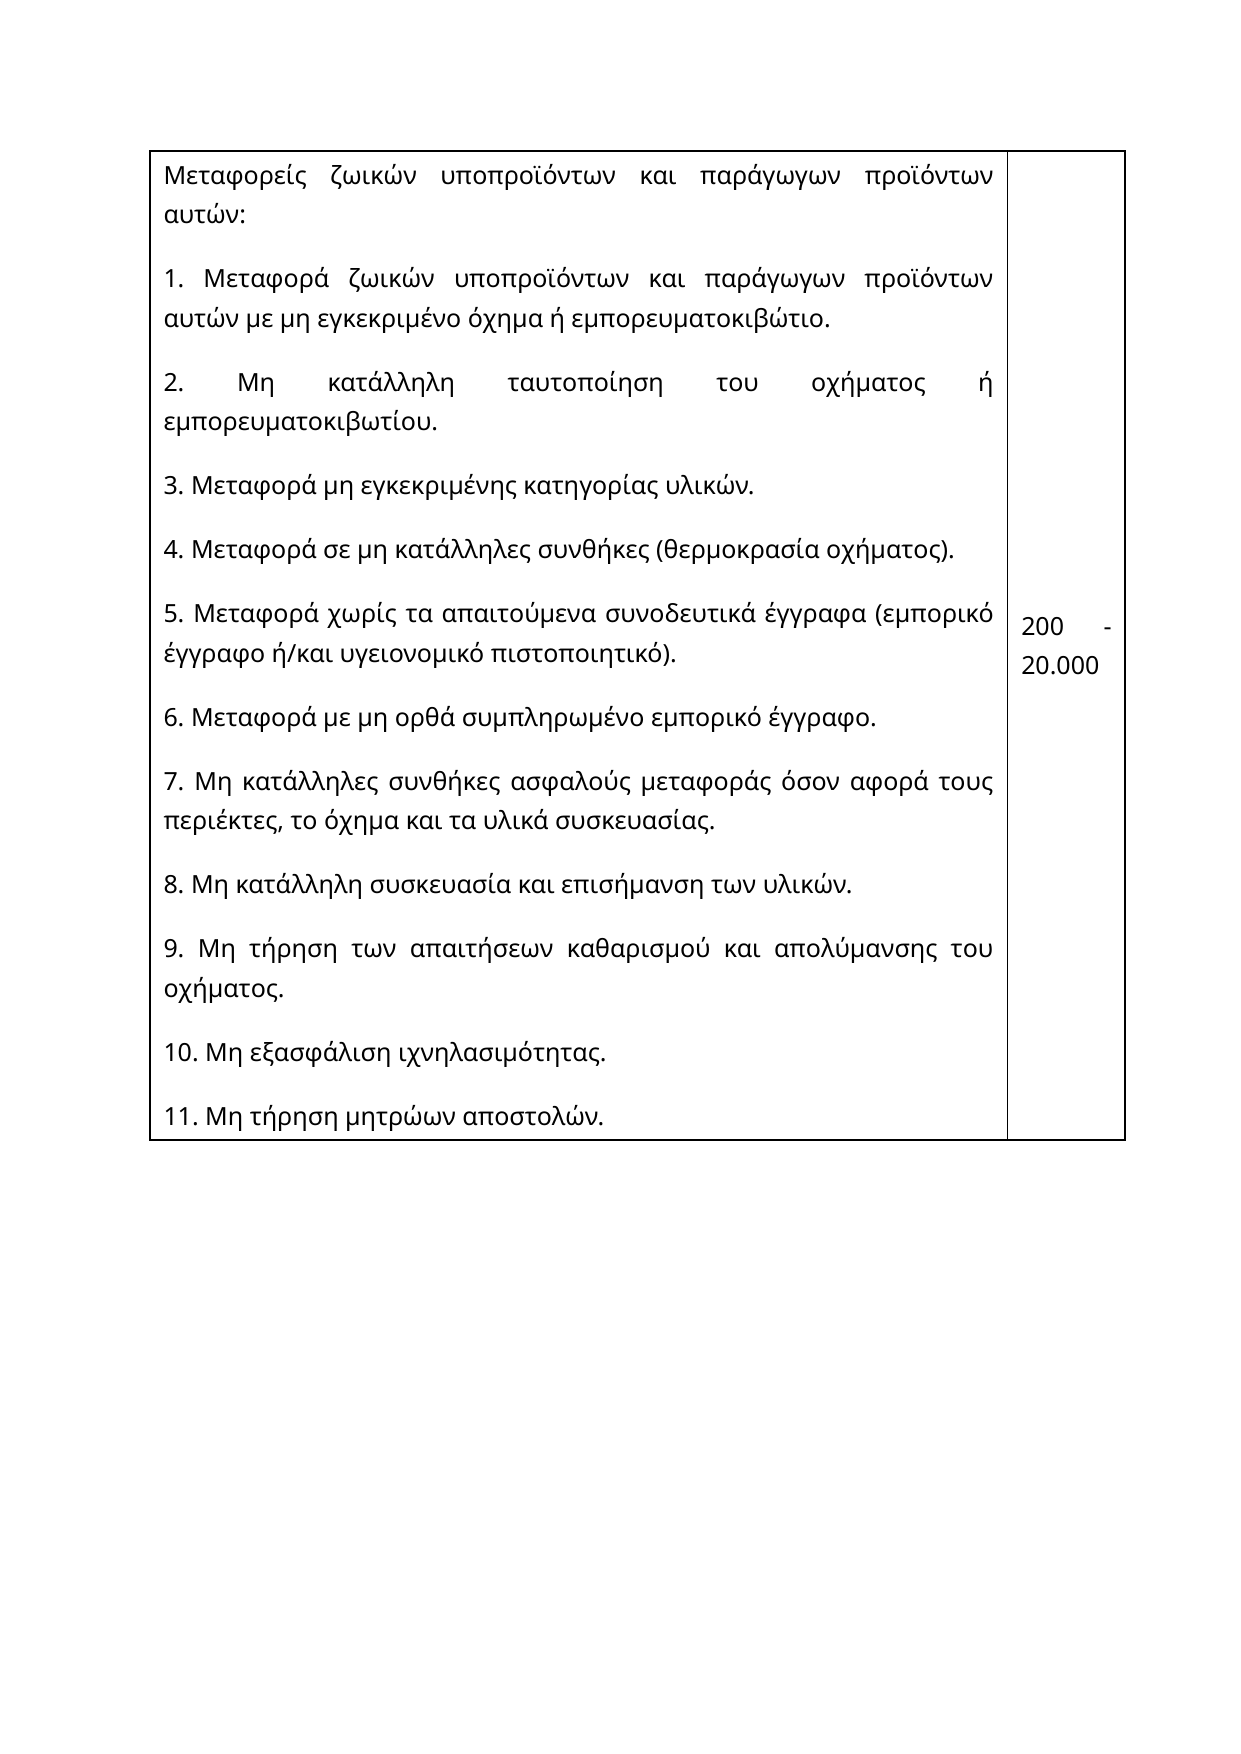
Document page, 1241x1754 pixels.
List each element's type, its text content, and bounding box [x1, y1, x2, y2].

table_cell 200 - 20.000 [1008, 152, 1124, 1139]
table_cell Μεταφορείς ζωικών υποπροϊόντων και παράγωγων προϊόντων αυτών: 1. Μεταφορά ζωικών υποπροϊόντων και παράγωγων προϊόντων αυτών με μη εγκεκριμένο όχημα ή εμπορευματοκιβώτιο. 2. Μη κατάλληλη ταυτοποίηση του οχήματος ή εμπορευματοκιβωτίου. 3. Μεταφορά μη εγκεκριμένης κατηγορίας υλικών. 4. Μεταφορά σε μη κατάλληλες συνθήκες (θερμοκρασία οχήματος). 5. Μεταφορά χωρίς τα απαιτούμενα συνοδευτικά έγγραφα (εμπορικό έγγραφο ή/και υγειονομικό πιστοποιητικό). 6. Μεταφορά με μη ορθά συμπληρωμένο εμπορικό έγγραφο. 7. Μη κατάλληλες συνθήκες ασφαλούς μεταφοράς όσον αφορά τους περιέκτες, το όχημα και τα υλικά συσκευασίας. 8. Μη κατάλληλη συσκευασία και επισήμανση των υλικών. 9. Μη τήρηση των απαιτήσεων καθαρισμού και απολύμανσης του οχήματος. 10. Μη εξασφάλιση ιχνηλασιμότητας. 11. Μη τήρηση μητρώων αποστολών. [151, 152, 1007, 1139]
